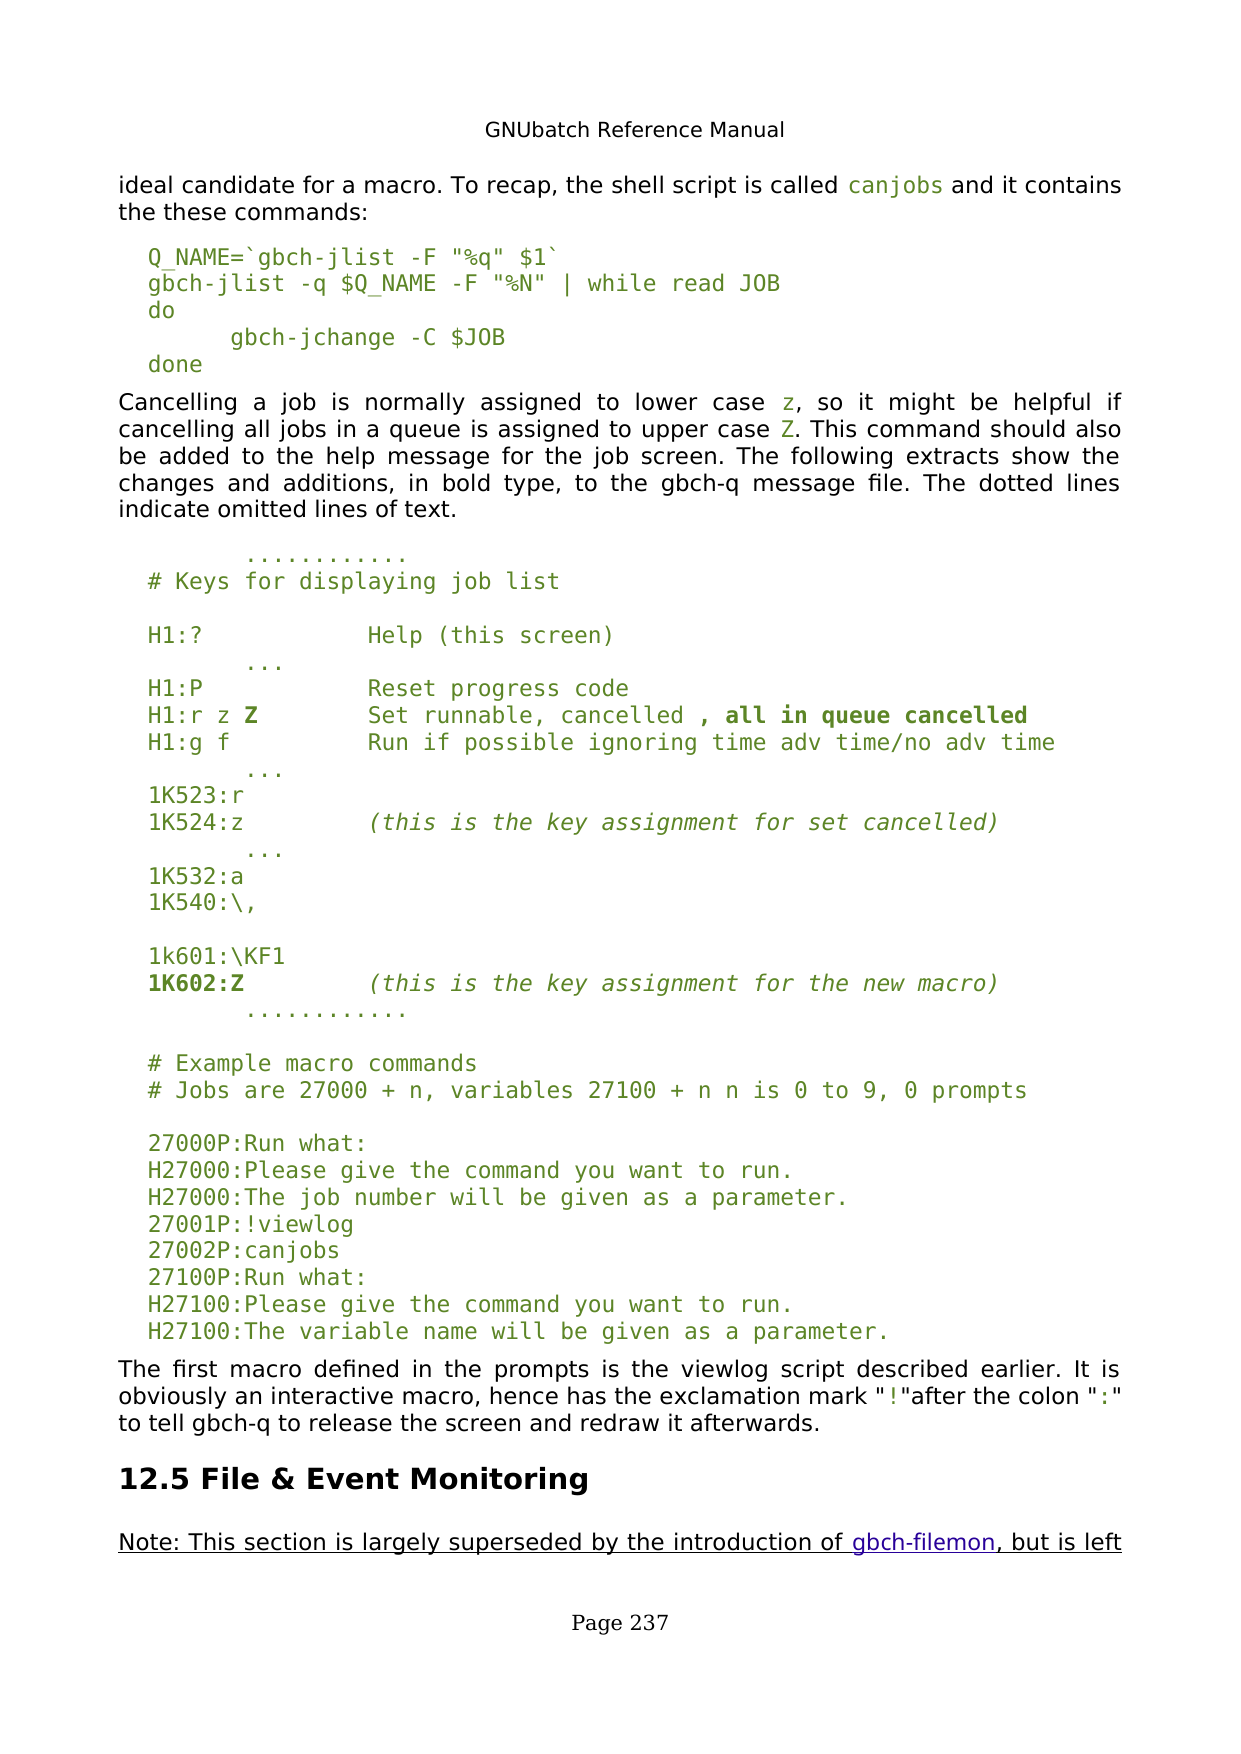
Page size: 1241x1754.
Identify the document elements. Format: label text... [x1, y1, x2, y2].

text do [148, 297, 1122, 324]
subtitle File & Event Monitoring [118, 1462, 1122, 1496]
text gbch-jchange -C $JOB [148, 324, 1122, 351]
text Q_NAME=`gbch-jlist -F "%q" $1` [148, 244, 1122, 271]
text Cancelling a job is normally assigned to lower case z, so it might be helpful if cancelling all jobs in a queue is assigned to upper case Z. This command should also be added to the help message for the job screen. The following extracts show the changes and additions, in bold type, to the gbch-q message file. The dotted lines indicate omitted lines of text. [118, 389, 1122, 523]
text ... [148, 649, 1122, 675]
text 1K602:Z (this is the key assignment for the new macro) [148, 970, 1122, 997]
text H27000:Please give the command you want to run. [148, 1157, 1122, 1184]
text H1:P Reset progress code [148, 675, 1122, 702]
text H27000:The job number will be given as a parameter. [148, 1184, 1122, 1211]
text H1:r z Z Set runnable, cancelled , all in queue cancelled [148, 702, 1122, 729]
text [118, 1553, 1122, 1557]
text H1:? Help (this screen) [148, 622, 1122, 649]
text 1K540:\, [148, 889, 1122, 916]
text The first macro defined in the prompts is the viewlog script described earlier. It is obviously an interactive macro, hence has the exclamation mark "!"after the colon ":" to tell gbch-q to release the screen and redraw it afterwards. [118, 1356, 1122, 1437]
text H1:g f Run if possible ignoring time adv time/no adv time [148, 729, 1122, 756]
text H27100:The variable name will be given as a parameter. [148, 1318, 1122, 1345]
text 1k601:\KF1 [148, 943, 1122, 970]
text ... [148, 756, 1122, 782]
text Note: This section is largely superseded by the introduction of gbch-filemon, but is left [118, 1526, 1122, 1552]
text 1K523:r [148, 782, 1122, 809]
text H27100:Please give the command you want to run. [148, 1291, 1122, 1318]
text done [148, 351, 1122, 378]
text # Jobs are 27000 + n, variables 27100 + n n is 0 to 9, 0 prompts [148, 1077, 1122, 1104]
text 27000P:Run what: [148, 1131, 1122, 1157]
text ............ [148, 542, 1122, 568]
text 27002P:canjobs [148, 1238, 1122, 1264]
text 27100P:Run what: [148, 1264, 1122, 1291]
text 27001P:!viewlog [148, 1211, 1122, 1238]
text ideal candidate for a macro. To recap, the shell script is called canjobs and it contains the these commands: [118, 172, 1122, 225]
text 1K524:z (this is the key assignment for set cancelled) [148, 809, 1122, 836]
text ............ [148, 997, 1122, 1023]
text # Example macro commands [148, 1050, 1122, 1077]
text gbch-jlist -q $Q_NAME -F "%N" | while read JOB [148, 271, 1122, 297]
text # Keys for displaying job list [148, 568, 1122, 595]
text 1K532:a [148, 863, 1122, 889]
text ... [148, 836, 1122, 863]
